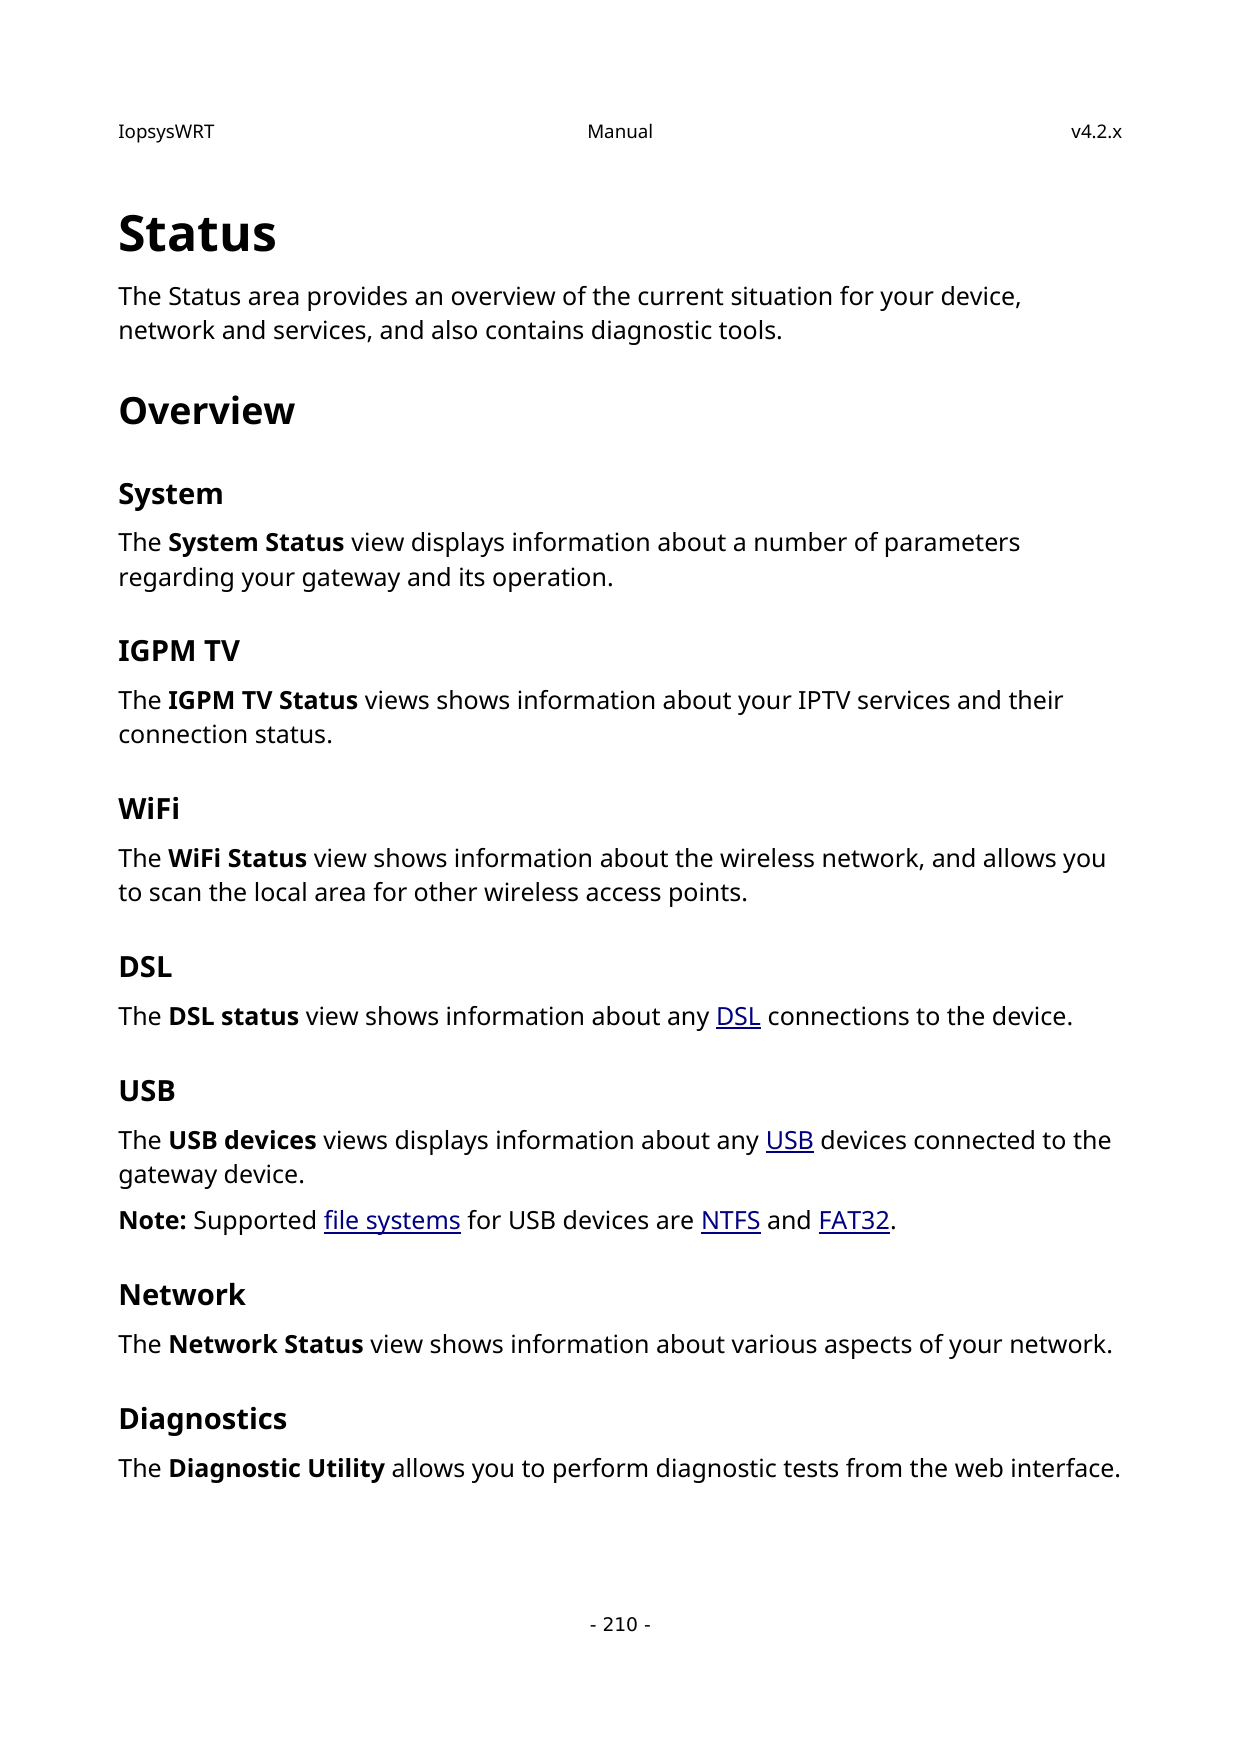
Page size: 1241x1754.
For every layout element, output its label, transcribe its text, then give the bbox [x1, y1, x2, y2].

text The Diagnostic Utility allows you to perform diagnostic tests from the web interface. [118, 1450, 1122, 1484]
text The Status area provides an overview of the current situation for your device, network and services, and also contains diagnostic tools. [118, 279, 1122, 347]
text The DSL status view shows information about any DSL connections to the device. [118, 998, 1122, 1033]
subtitle IGPM TV [118, 631, 1122, 670]
text The USB devices views displays information about any USB devices connected to the gateway device. [118, 1122, 1122, 1190]
text Note: Supported file systems for USB devices are NTFS and FAT32. [118, 1203, 1122, 1237]
text The System Status view displays information about a number of parameters regarding your gateway and its operation. [118, 525, 1122, 593]
subtitle USB [118, 1070, 1122, 1110]
text The WiFi Status view shows information about the wireless network, and allows you to scan the local area for other wireless access points. [118, 841, 1122, 909]
subtitle DSL [118, 946, 1122, 986]
text The Network Status view shows information about various aspects of your network. [118, 1327, 1122, 1361]
subtitle Network [118, 1274, 1122, 1314]
subtitle WiFi [118, 788, 1122, 828]
subtitle Status [118, 198, 1122, 266]
subtitle Diagnostics [118, 1398, 1122, 1438]
text The IGPM TV Status views shows information about your IPTV services and their connection status. [118, 683, 1122, 751]
subtitle System [118, 473, 1122, 513]
subtitle Overview [118, 384, 1122, 435]
